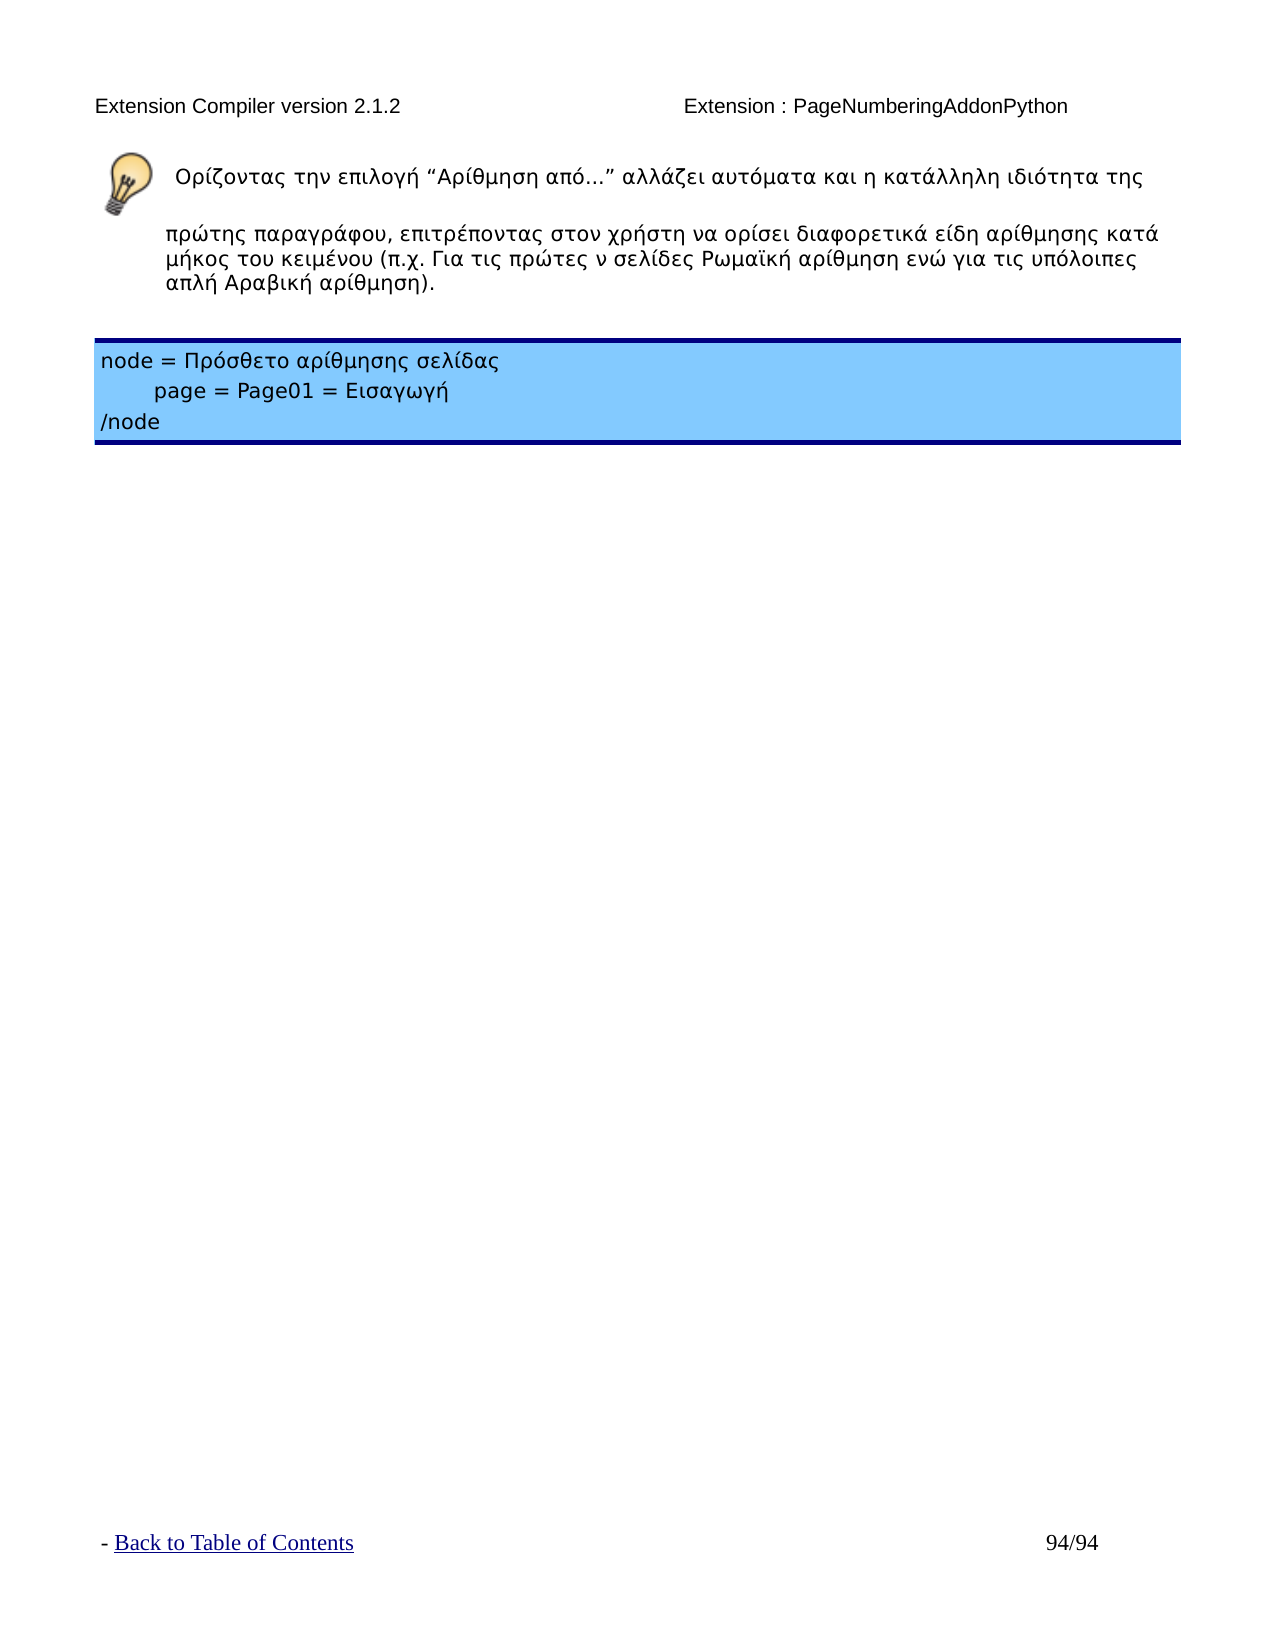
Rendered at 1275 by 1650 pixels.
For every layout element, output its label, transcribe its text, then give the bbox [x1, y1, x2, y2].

text /node [94, 398, 1181, 445]
text node = Πρόσθετο αρίθμησης σελίδας [94, 339, 1181, 368]
list Ορίζοντας την επιλογή “Αρίθμηση από...” αλλάζει αυτόματα και η κατάλληλη ιδιότητα της πρώτης παραγράφου, επιτρέποντας στον χρήστη να ορίσει διαφορετικά είδη αρίθμησης κατά μήκος του κειμένου (π.χ. Για τις πρώτες ν σελίδες Ρωμαϊκή αρίθμηση ενώ για τις υπόλοιπες απλή Αραβική αρίθμηση). [94, 147, 1181, 296]
picture [95, 148, 163, 221]
text page = Page01 = Εισαγωγή [94, 368, 1181, 398]
